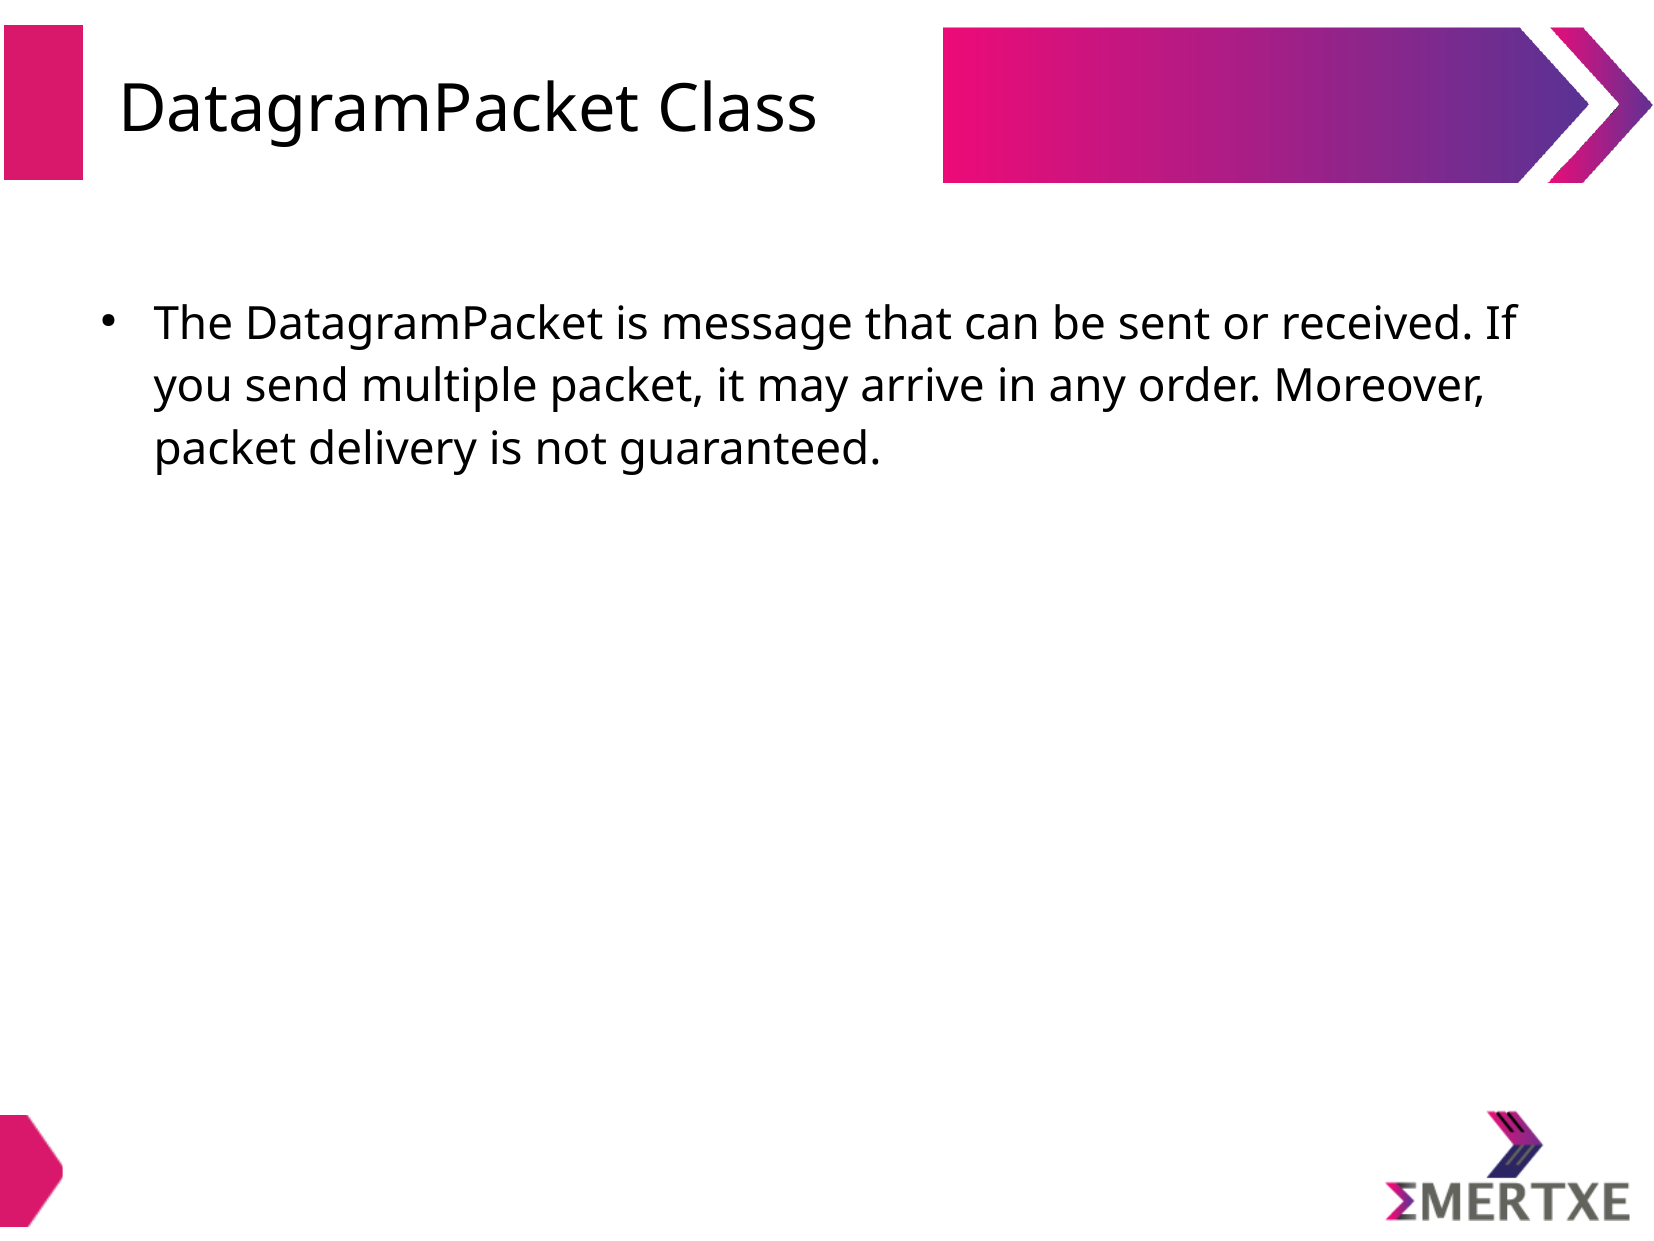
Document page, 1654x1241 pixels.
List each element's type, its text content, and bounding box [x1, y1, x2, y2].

picture [1571, 27, 1653, 183]
title DatagramPacket Class [82, 2, 1571, 210]
list The DatagramPacket is message that can be sent or received. If you send multiple packet, it may arrive in any order. Moreover, packet delivery is not guaranteed. [82, 290, 1571, 1010]
picture [1385, 1107, 1631, 1221]
